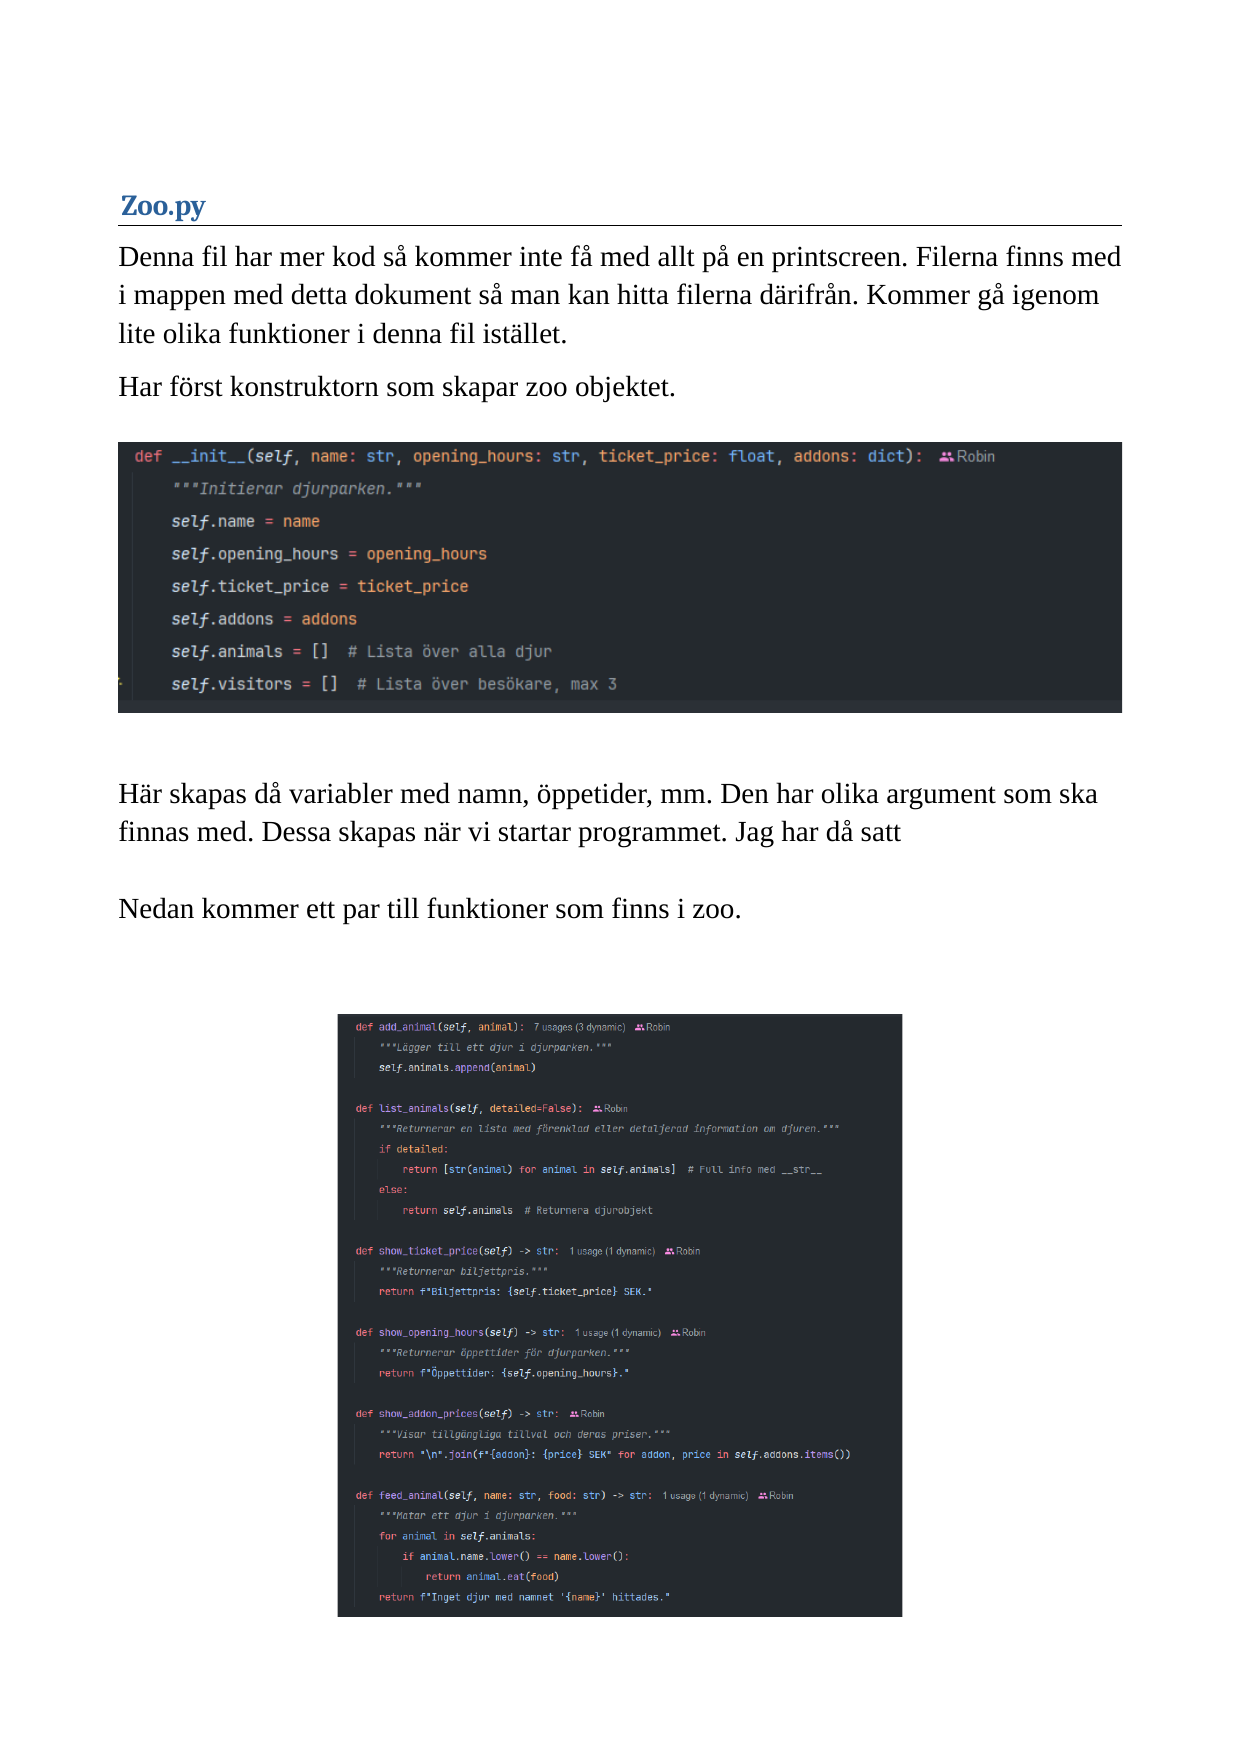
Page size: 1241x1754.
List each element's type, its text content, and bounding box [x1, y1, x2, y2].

picture [337, 1014, 903, 1617]
subtitle Zoo.py [118, 186, 1122, 225]
text [118, 422, 1122, 442]
text Har först konstruktorn som skapar zoo objektet. [118, 369, 1122, 402]
text Denna fil har mer kod så kommer inte få med allt på en printscreen. Filerna finns med i mappen med detta dokument så man kan hitta filerna därifrån. Kommer gå igenom lite olika funktioner i denna fil istället. [118, 239, 1122, 349]
picture [118, 442, 1123, 713]
text Här skapas då variabler med namn, öppetider, mm. Den har olika argument som ska finnas med. Dessa skapas när vi startar programmet. Jag har då satt Nedan kommer ett par till funktioner som finns i zoo. [118, 713, 1122, 925]
